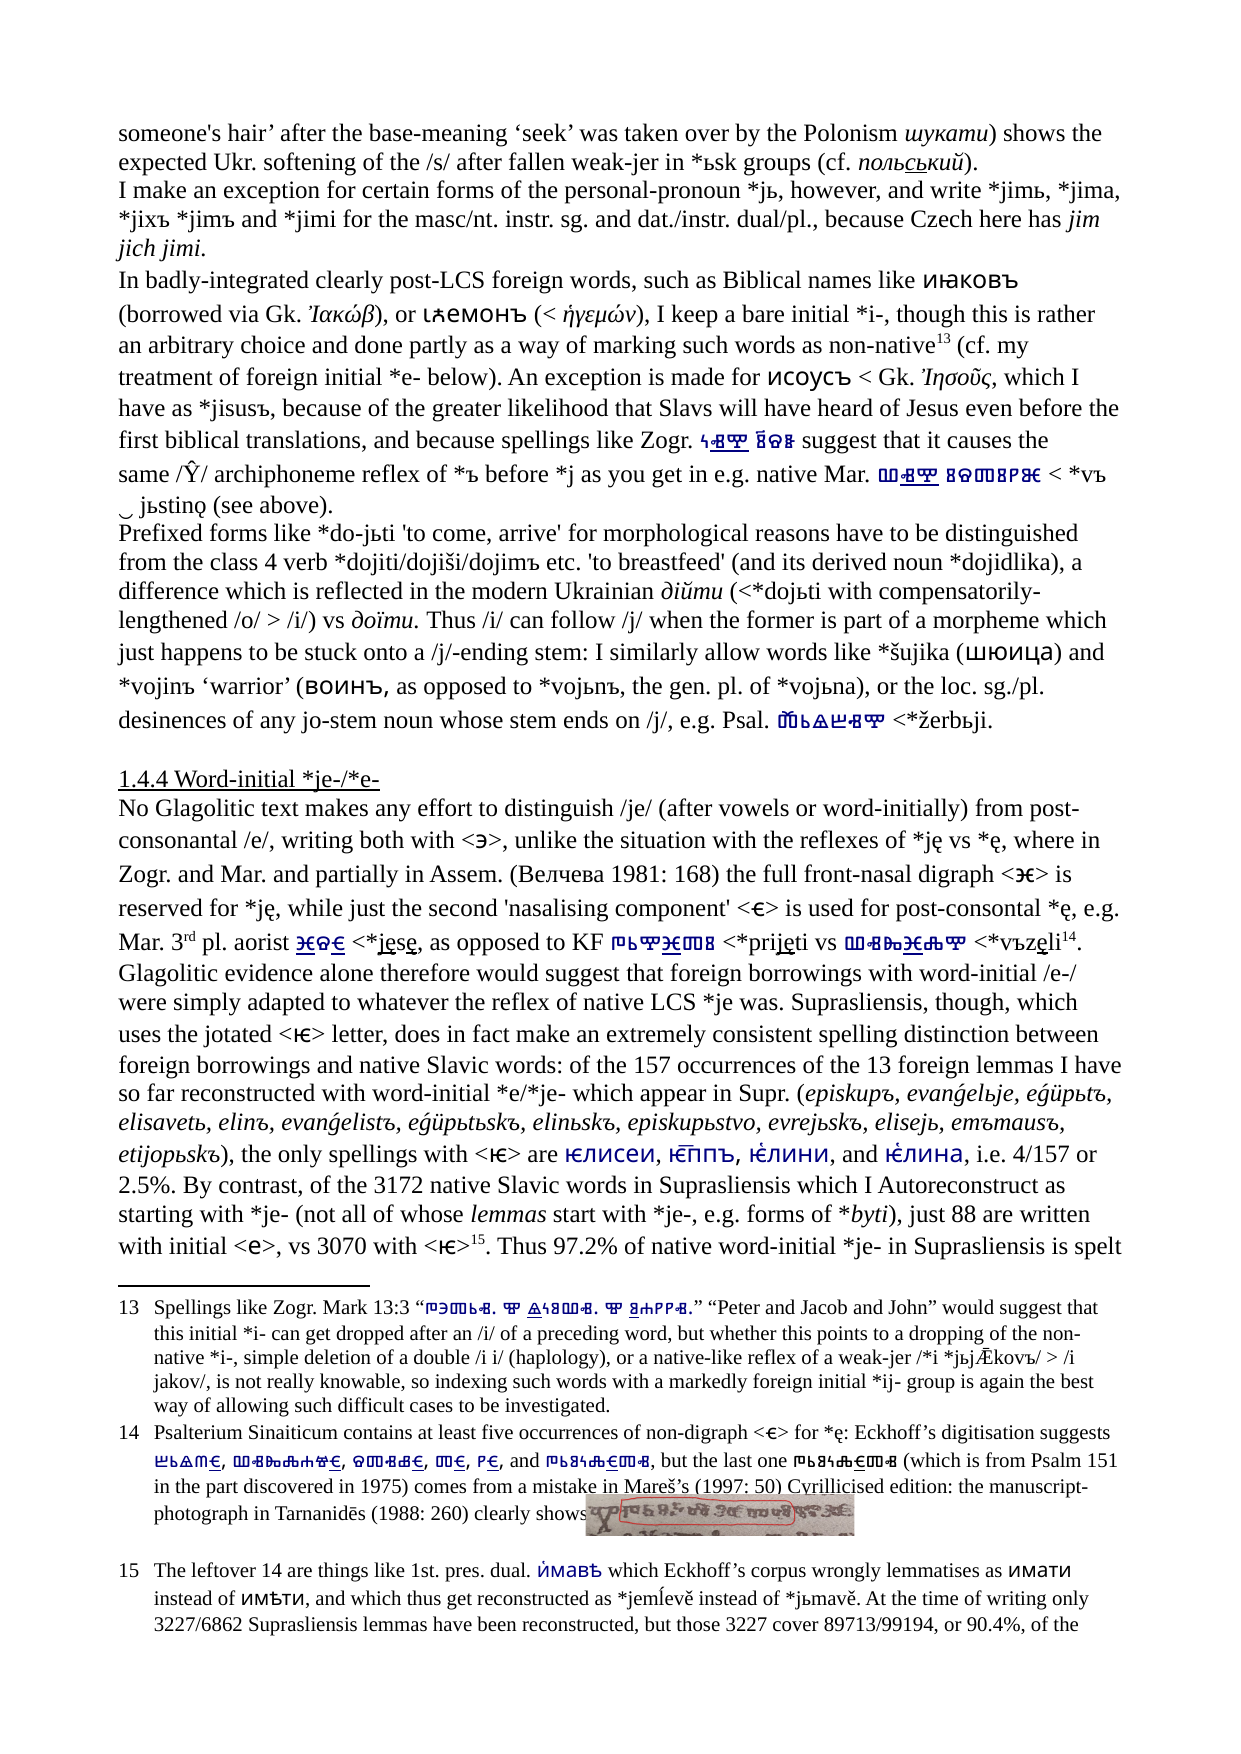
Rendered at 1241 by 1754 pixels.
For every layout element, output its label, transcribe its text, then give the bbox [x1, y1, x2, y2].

picture [585, 1494, 855, 1536]
text The leftover 14 are things like 1st. pres. dual. и҅мавѣ which Eckhoff’s corpus wrongly lemmatises as имати instead of имѣти, and which thus get reconstructed as *jemĺevě instead of *jьmavě. At the time of writing only 3227/6862 Suprasliensis lemmas have been reconstructed, but those 3227 cover 89713/99194, or 90.4%, of the [118, 1555, 1122, 1636]
text Spellings like Zogr. Mark 13:3 “ⱂⰵⱅⱃⱏ. ⰺ ⱑⰽⱁⰲⱏ. ⰺ ⱁⰰⱀⱀⱏ.” “Peter and Jacob and John” would suggest that this initial *i‑ can get dropped after an /i/ of a preceding word, but whether this points to a dropping of the non-native *i‑, simple deletion of a double /i i/ (haplology), or a native-like reflex of a weak-jer /*i *jьjǢkovъ/ > /i jakov/, is not really knowable, so indexing such words with a markedly foreign initial *ij‑ group is again the best way of allowing such difficult cases to be investigated. [118, 1292, 1122, 1417]
text I make an exception for certain forms of the personal-pronoun *jь, however, and write *jimь, *jima, *jixъ *jimъ and *jimi for the masc/nt. instr. sg. and dat./instr. dual/pl., because Czech here has jim jich jimi. [118, 176, 1122, 262]
text someone's hair’ after the base-meaning ‘seek’ was taken over by the Polonism шукати) shows the expected Ukr. softening of the /s/ after fallen weak-jer in *ьsk groups (cf. польський). [118, 118, 1122, 176]
text Prefixed forms like *do‑jьti 'to come, arrive' for morphological reasons have to be distinguished from the class 4 verb *dojiti/dojiši/dojimъ etc. 'to breastfeed' (and its derived noun *dojidlika), a difference which is reflected in the modern Ukrainian дійти (<*dojьti with compensatorily-lengthened /o/ > /i/) vs доїти. Thus /i/ can follow /j/ when the former is part of a morpheme which just happens to be stuck onto a /j/-ending stem: I similarly allow words like *šujika (шюица) and *vojinъ ‘warrior’ (воинъ, as opposed to *vojьnъ, the gen. pl. of *vojьna), or the loc. sg./pl. desinences of any jo-stem noun whose stem ends on /j/, e.g. Psal. ⰶⱃⱑⰱⱐⰹ <*žerbьji. [118, 518, 1122, 736]
text In badly-integrated clearly post-LCS foreign words, such as Biblical names like иꙗковъ (borrowed via Gk. Ἰακώβ), or ꙇꙉемонъ (< ἡγεμών), I keep a bare initial *i‑, though this is rather an arbitrary choice and done partly as a way of marking such words as non-native (cf. my treatment of foreign initial *e‑ below). An exception is made for исоусъ < Gk. Ἰησοῦς, which I have as *jisusъ, because of the greater likelihood that Slavs will have heard of Jesus even before the first biblical translations, and because spellings like Zogr. ⰽⱏⰹ ⰻ҃ⱄⱛ suggest that it causes the same /Ŷ/ archiphoneme reflex of *ъ before *j as you get in e.g. native Mar. ⰲⱏⰹ ⰻⱄⱅⰻⱀⱘ < *vъ ‿ jьstinǫ (see above). [118, 262, 1122, 518]
text 1.4.4 Word-initial *je‑/*e‑ [118, 764, 1122, 793]
text Psalterium Sinaiticum contains at least five occurrences of non-digraph <ⱔ> for *ę: Eckhoff’s digitisation suggests ⰱⱃⱑⰿⱔ, ⰲⱏⰸⰾⰰⱍⱔ, ⱄⱅⱐⰷⱔ, ⱅⱔ, ⱀⱔ, and ⱂⱃⱁⰽⰾⱔⱅⱏ, but the last one ⱂⱃⱁⰽⰾⱔⱅⱏ (which is from Psalm 151 in the part discovered in 1975) comes from a mistake in Mareš’s (1997: 50) Cyrillicised edition: the manuscript-photograph in Tarnanidēs (1988: 260) clearly shows ⱂⱃⱁⰽⰾⱗⱅⱏ: [118, 1417, 1122, 1526]
text No Glagolitic text makes any effort to distinguish /je/ (after vowels or word-initially) from post-consonantal /e/, writing both with <ⰵ>, unlike the situation with the reflexes of *ję vs *ę, where in Zogr. and Mar. and partially in Assem. (Велчева 1981: 168) the full front-nasal digraph <ⱗ> is reserved for *ję, while just the second 'nasalising component' <ⱔ> is used for post-consontal *ę, e.g. Mar. 3rd pl. aorist ⱗⱄⱔ <*jęsę, as opposed to KF ⱂⱃⰹⱗⱅⰻ <*prijęti vs ⰲⱏⰸⱗⰾⰹ <*vъzęli. [118, 793, 1122, 958]
text Glagolitic evidence alone therefore would suggest that foreign borrowings with word-initial /e-/ were simply adapted to whatever the reflex of native LCS *je was. Suprasliensis, though, which uses the jotated <ѥ> letter, does in fact make an extremely consistent spelling distinction between foreign borrowings and native Slavic words: of the 157 occurrences of the 13 foreign lemmas I have so far reconstructed with word-initial *e/*je‑ which appear in Supr. (episkupъ, evanǵelьje, eǵüpьtъ, elisavetь, elinъ, evanǵelistъ, eǵüpьtьskъ, elinьskъ, episkupьstvo, evrejьskъ, elisejь, emъmausъ, etijopьskъ), the only spellings with <ѥ> are ѥлисеи, ѥ͞ппъ, ѥ҅лини, and ѥ҅лина, i.e. 4/157 or 2.5%. By contrast, of the 3172 native Slavic words in Suprasliensis which I Autoreconstruct as starting with *je- (not all of whose lemmas start with *je-, e.g. forms of *byti), just 88 are written with initial <е>, vs 3070 with <ѥ>. Thus 97.2% of native word-initial *je‑ in Suprasliensis is spelt [118, 958, 1122, 1262]
